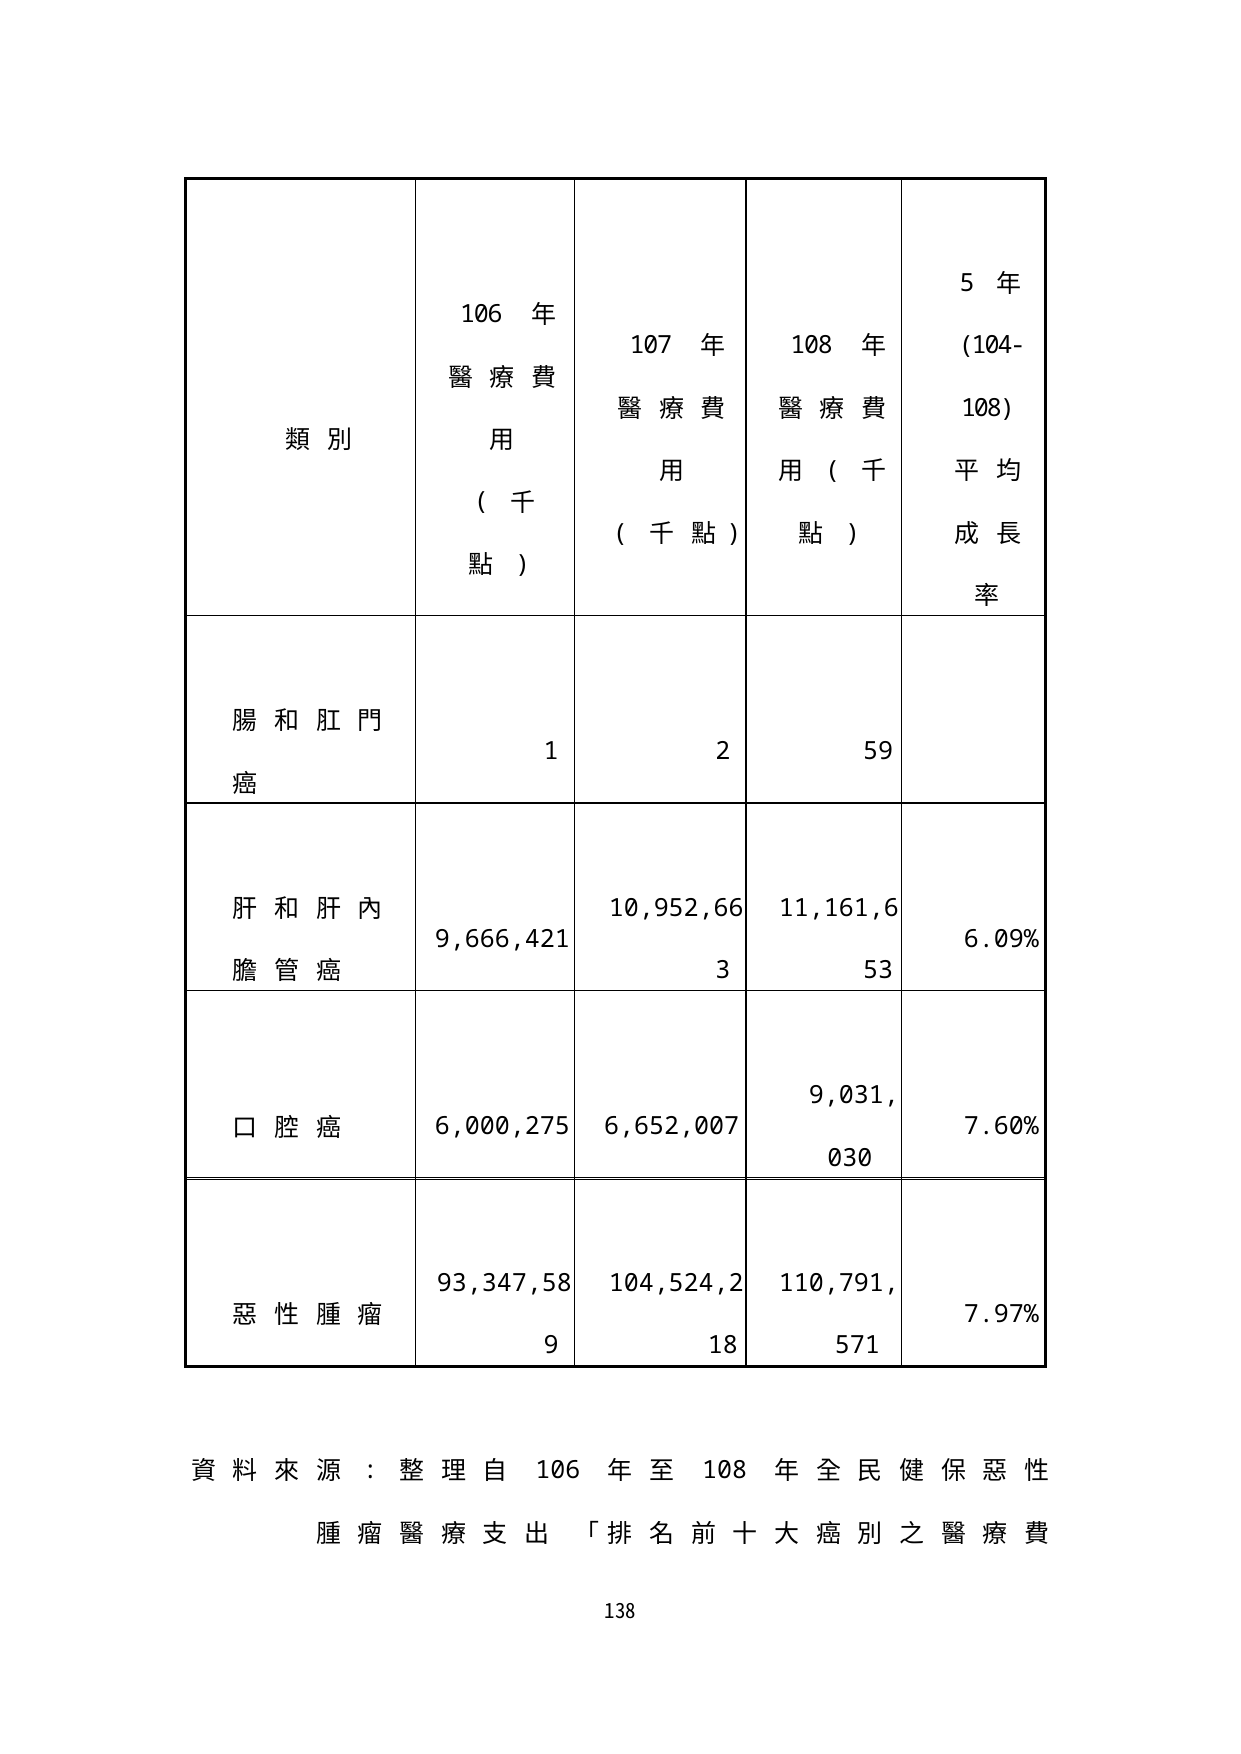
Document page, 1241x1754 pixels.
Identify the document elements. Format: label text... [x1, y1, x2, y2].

table_cell 口腔癌 [187, 991, 415, 1177]
table_cell 肝和肝內膽管癌 [187, 804, 415, 990]
table_cell 6,000,275 [416, 991, 574, 1177]
table_header 108年醫療費用(千點) [747, 180, 901, 615]
table_cell 104,524,218 [575, 1180, 745, 1365]
table_cell 7.60% [902, 991, 1044, 1177]
table_header 106年醫療費用 (千點) [416, 180, 574, 615]
table_cell 7.97% [902, 1180, 1044, 1365]
table_cell 93,347,589 [416, 1180, 574, 1365]
table_cell 110,791,571 [747, 1180, 901, 1365]
table_cell [902, 616, 1044, 802]
table_header 107年醫療費用 (千點) [575, 180, 745, 615]
table_cell 9,031,030 [747, 991, 901, 1177]
table_cell 惡性腫瘤 [187, 1180, 415, 1365]
table_cell 11,161,653 [747, 804, 901, 990]
table_header 類別 [187, 180, 415, 615]
table_cell 2 [575, 616, 745, 802]
table_cell 9,666,421 [416, 804, 574, 990]
table_cell 6.09% [902, 804, 1044, 990]
table_header 5年(104-108)平均成長率 [902, 180, 1044, 615]
table_cell 6,652,007 [575, 991, 745, 1177]
table_cell 10,952,663 [575, 804, 745, 990]
text 資料來源:整理自106年至108年全民健保惡性腫瘤醫療支出「排名前十大癌別之醫療費 [183, 1427, 1058, 1552]
table_cell 59 [747, 616, 901, 802]
table_cell 腸和肛門癌 [187, 616, 415, 802]
table_cell 1 [416, 616, 574, 802]
